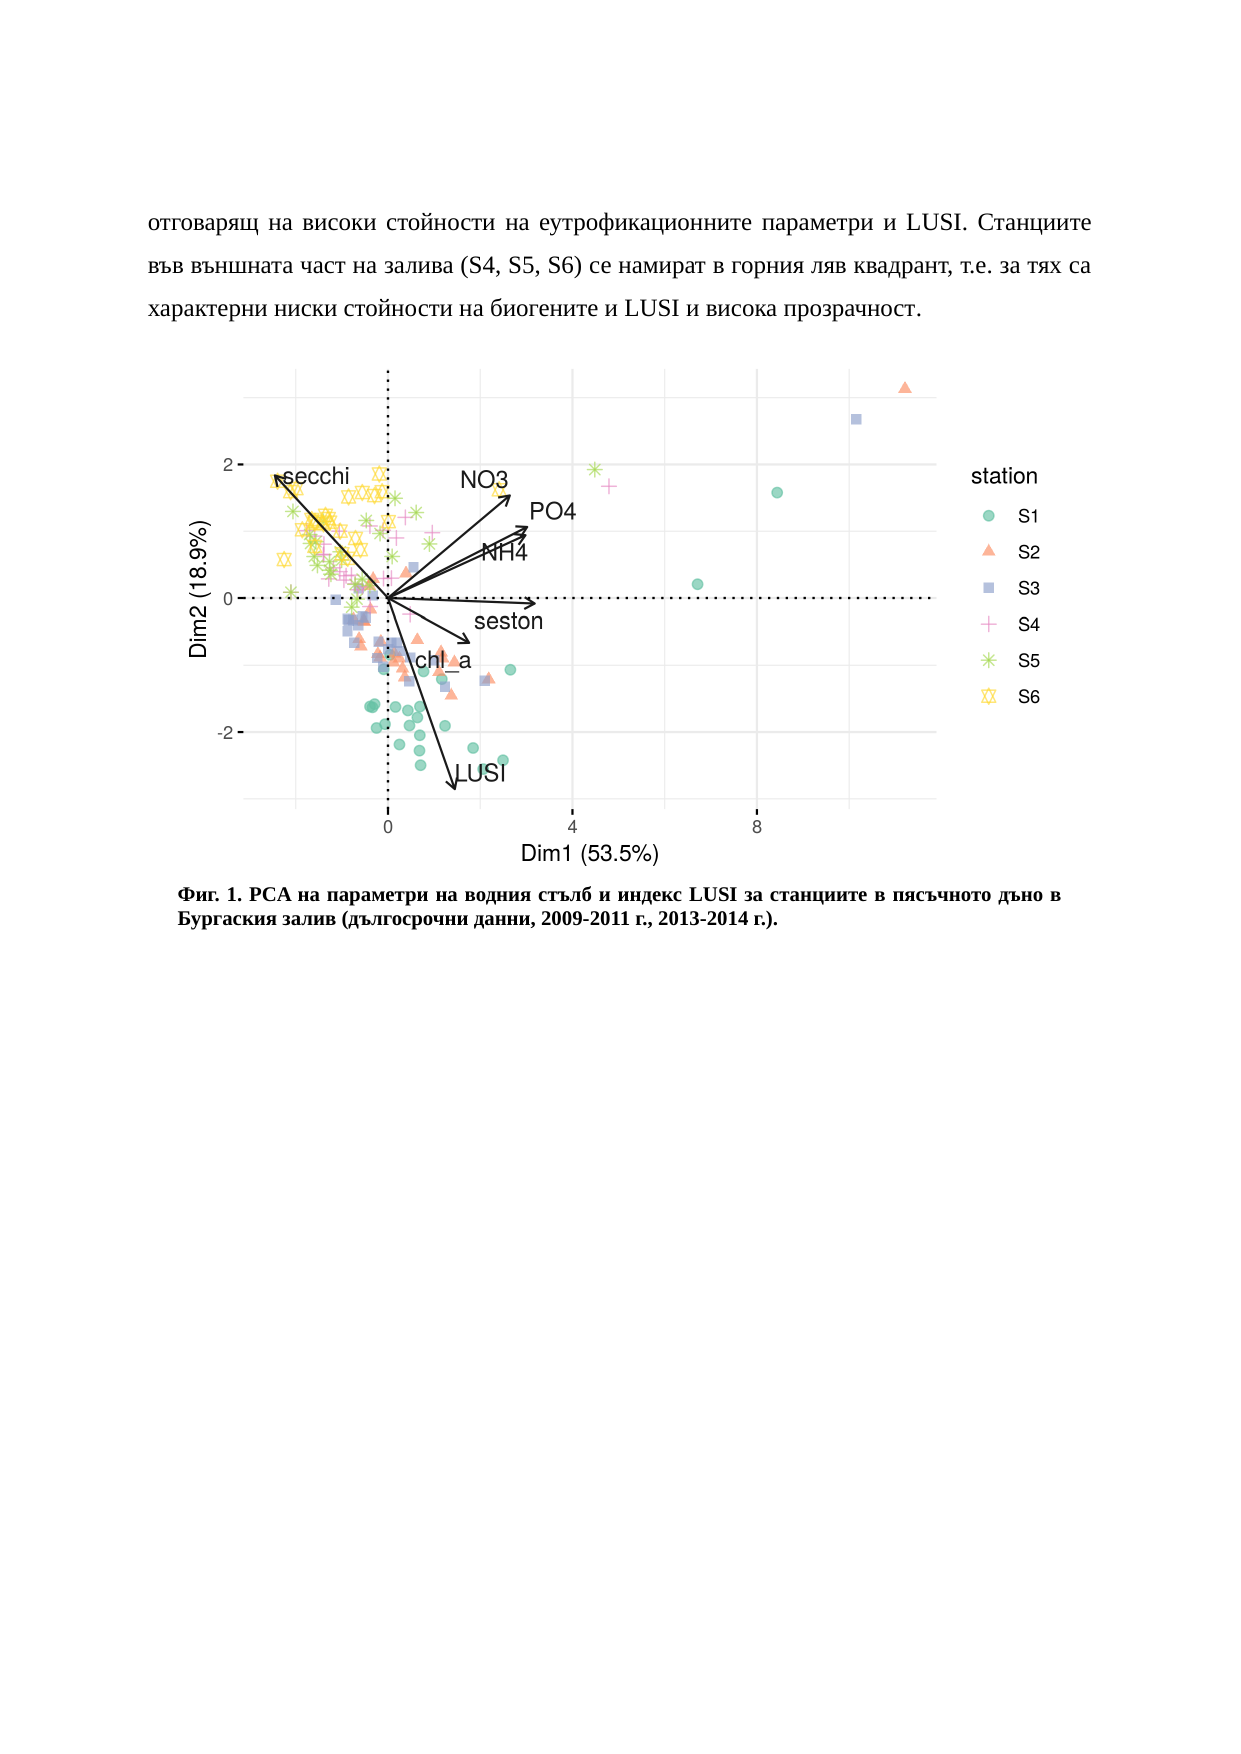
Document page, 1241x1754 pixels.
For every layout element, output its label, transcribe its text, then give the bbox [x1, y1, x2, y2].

picture [177, 357, 1063, 878]
text отговарящ на високи стойности на еутрофикационните параметри и LUSI. Станциите във външната част на залива (S4, S5, S6) се намират в горния ляв квадрант, т.е. за тях са характерни ниски стойности на биогените и LUSI и висока прозрачност. [148, 207, 1093, 322]
text Фиг. 1. PCA на параметри на водния стълб и индекс LUSI за станциите в пясъчното дъно в Бургаския залив (дългосрочни данни, 2009-2011 г., 2013-2014 г.). [177, 878, 1063, 930]
